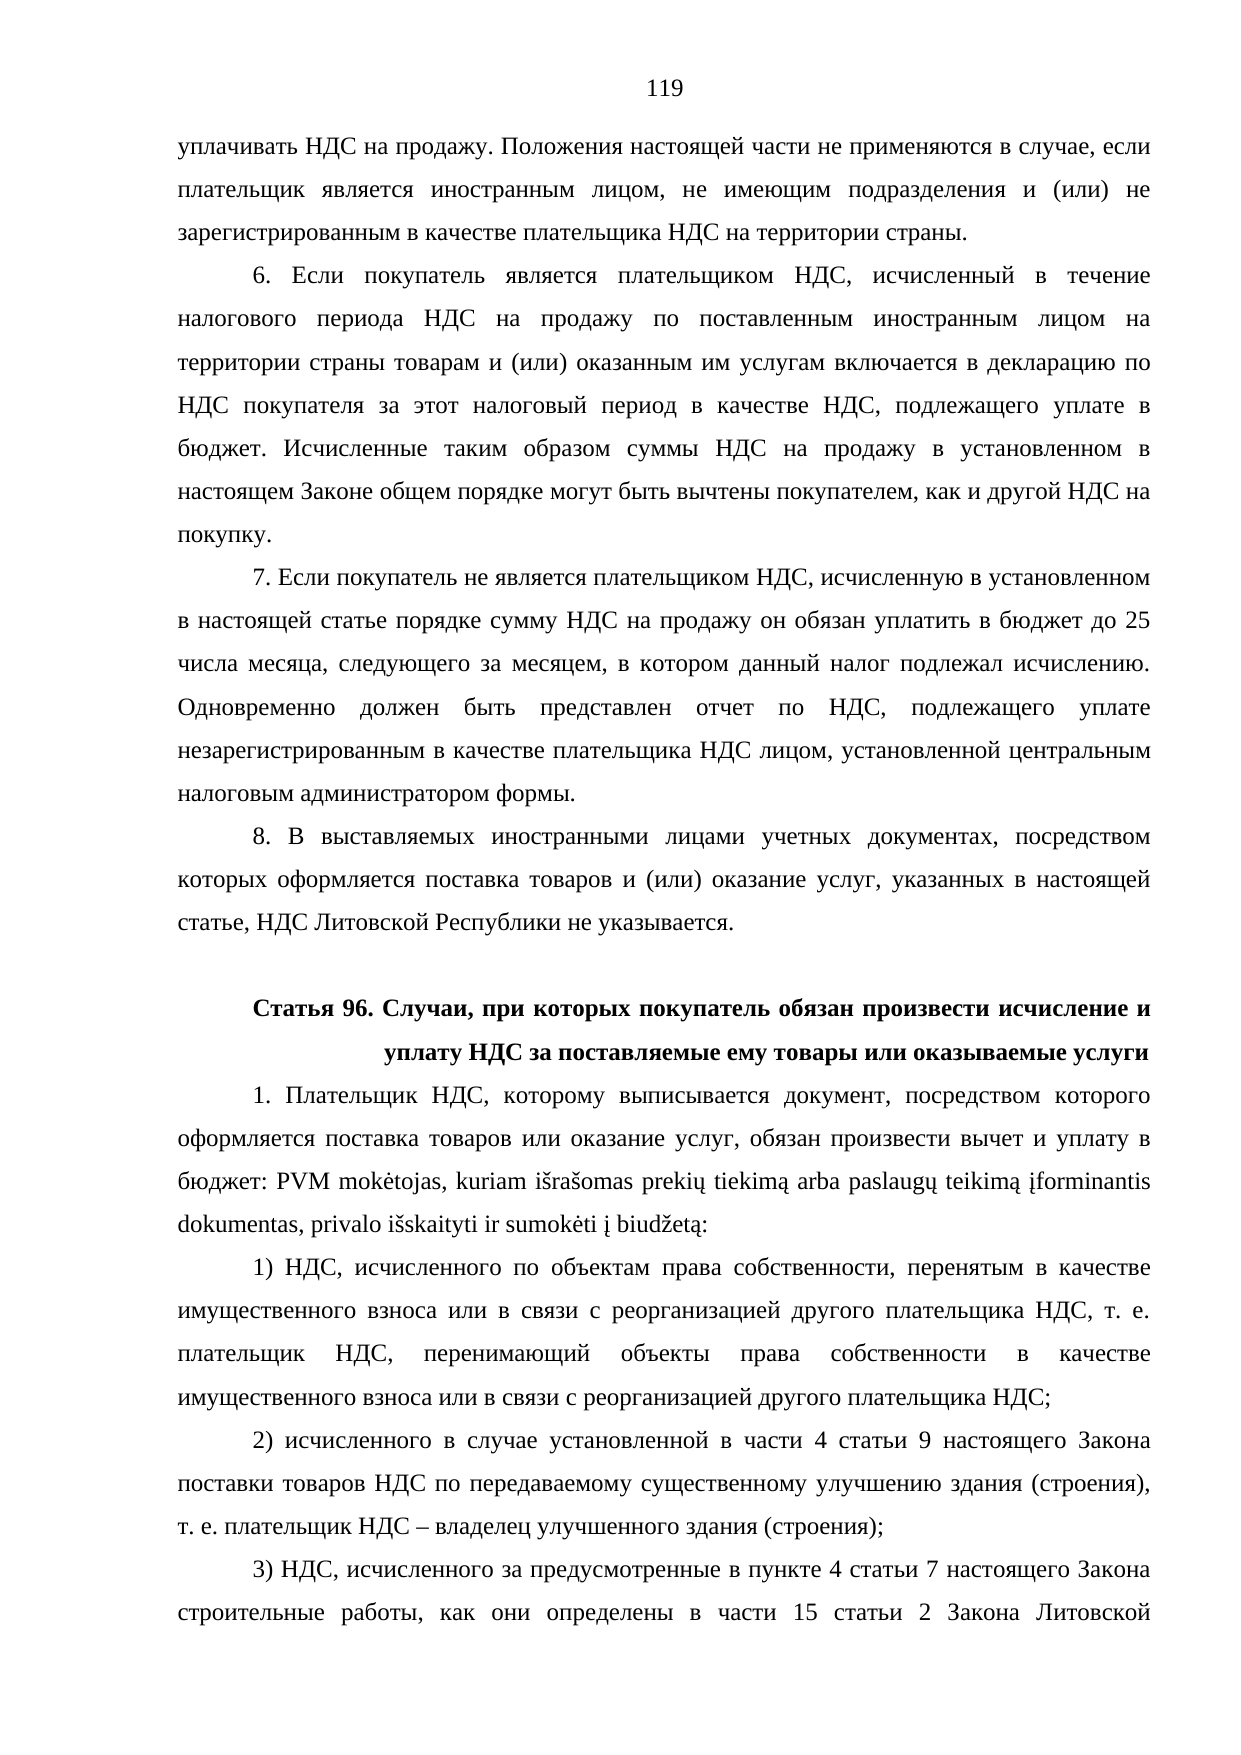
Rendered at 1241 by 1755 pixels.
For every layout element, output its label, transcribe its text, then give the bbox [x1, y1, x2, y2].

text 1) НДС, исчисленного по объектам права собственности, перенятым в качестве имущественного взноса или в связи с реорганизацией другого плательщика НДС, т. е. плательщик НДС, перенимающий объекты права собственности в качестве имущественного взноса или в связи с реорганизацией другого плательщика НДС; [177, 1252, 1152, 1410]
text 7. Если покупатель не является плательщиком НДС, исчисленную в установленном в настоящей статье порядке сумму НДС на продажу он обязан уплатить в бюджет до 25 числа месяца, следующего за месяцем, в котором данный налог подлежал исчислению. Одновременно должен быть представлен отчет по НДС, подлежащего уплате незарегистрированным в качестве плательщика НДС лицом, установленной центральным налоговым администратором формы. [177, 562, 1152, 807]
text 6. Если покупатель является плательщиком НДС, исчисленный в течение налогового периода НДС на продажу по поставленным иностранным лицом на территории страны товарам и (или) оказанным им услугам включается в декларацию по НДС покупателя за этот налоговый период в качестве НДС, подлежащего уплате в бюджет. Исчисленные таким образом суммы НДС на продажу в установленном в настоящем Законе общем порядке могут быть вычтены покупателем, как и другой НДС на покупку. [177, 260, 1152, 548]
text 2) исчисленного в случае установленной в части 4 статьи 9 настоящего Закона поставки товаров НДС по передаваемому существенному улучшению здания (строения), т. е. плательщик НДС – владелец улучшенного здания (строения); [177, 1425, 1152, 1540]
text уплачивать НДС на продажу. Положения настоящей части не применяются в случае, если плательщик является иностранным лицом, не имеющим подразделения и (или) не зарегистрированным в качестве плательщика НДС на территории страны. [177, 131, 1152, 246]
text 8. В выставляемых иностранными лицами учетных документах, посредством которых оформляется поставка товаров и (или) оказание услуг, указанных в настоящей статье, НДС Литовской Республики не указывается. [177, 821, 1152, 936]
text Статья 96. Случаи, при которых покупатель обязан произвести исчисление и уплату НДС за поставляемые ему товары или оказываемые услуги [252, 993, 1152, 1065]
text 3) НДС, исчисленного за предусмотренные в пункте 4 статьи 7 настоящего Закона строительные работы, как они определены в части 15 статьи 2 Закона Литовской [177, 1554, 1152, 1626]
text 1. Плательщик НДС, которому выписывается документ, посредством которого оформляется поставка товаров или оказание услуг, обязан произвести вычет и уплату в бюджет: PVM mokėtojas, kuriam išrašomas prekių tiekimą arba paslaugų teikimą įforminantis dokumentas, privalo išskaityti ir sumokėti į biudžetą: [177, 1080, 1152, 1238]
